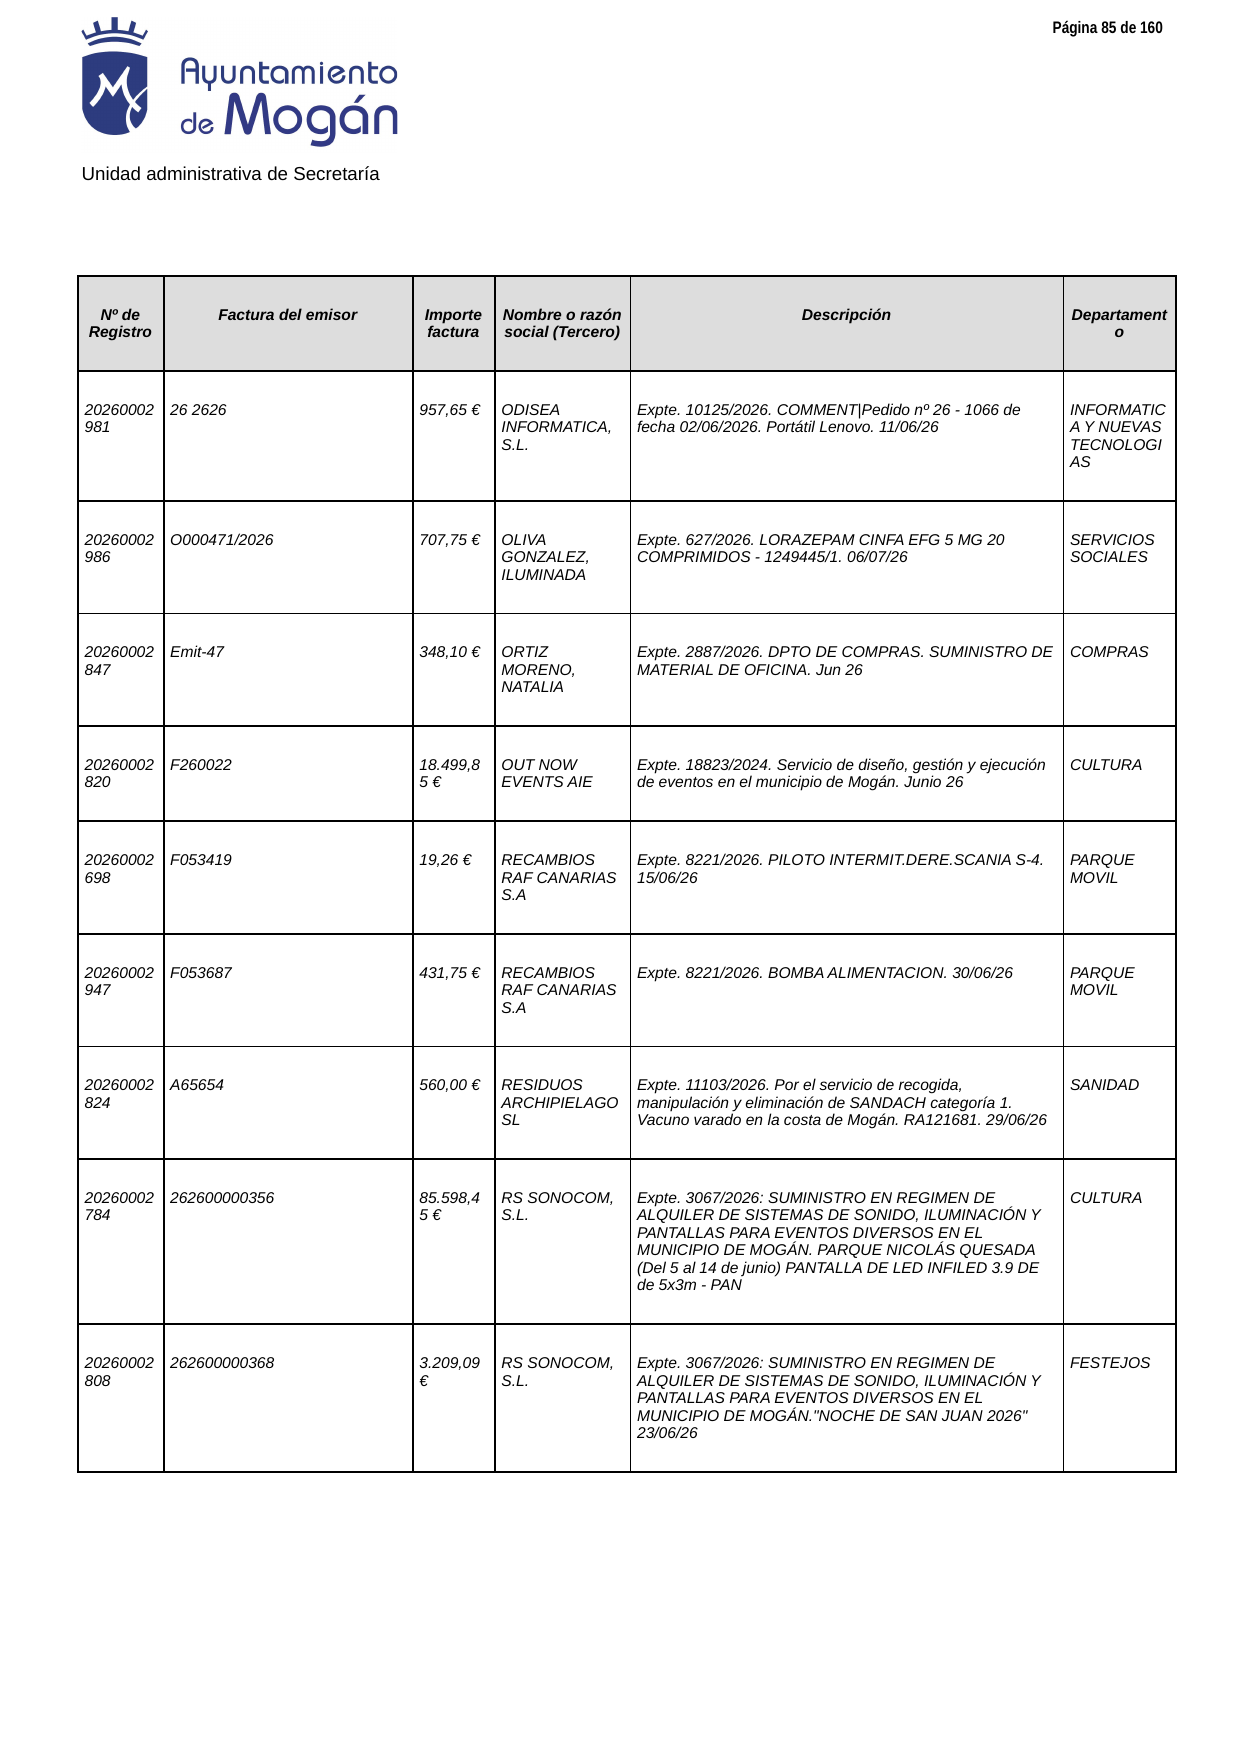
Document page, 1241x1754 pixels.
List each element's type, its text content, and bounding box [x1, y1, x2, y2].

table_cell 431,75 € [414, 935, 494, 1046]
table_cell 20260002820 [79, 727, 163, 820]
table_cell Expte. 2887/2026. DPTO DE COMPRAS. SUMINISTRO DE MATERIAL DE OFICINA. Jun 26 [631, 614, 1063, 725]
table_cell F260022 [165, 727, 412, 820]
table_cell 262600000356 [165, 1160, 412, 1323]
table_cell OUT NOW EVENTS AIE [496, 727, 630, 820]
table_header Nº de Registro [79, 277, 163, 370]
table_cell 20260002981 [79, 372, 163, 500]
table_cell Expte. 3067/2026: SUMINISTRO EN REGIMEN DE ALQUILER DE SISTEMAS DE SONIDO, ILUMINACIÓN Y PANTALLAS PARA EVENTOS DIVERSOS EN EL MUNICIPIO DE MOGÁN."NOCHE DE SAN JUAN 2026" 23/06/26 [631, 1325, 1063, 1471]
table_cell 957,65 € [414, 372, 494, 500]
table_cell Expte. 627/2026. LORAZEPAM CINFA EFG 5 MG 20 COMPRIMIDOS - 1249445/1. 06/07/26 [631, 502, 1063, 613]
table_cell F053687 [165, 935, 412, 1046]
table_header Departamento [1064, 277, 1175, 370]
table_cell CULTURA [1064, 1160, 1175, 1323]
table_cell ORTIZ MORENO, NATALIA [496, 614, 630, 725]
table_cell COMPRAS [1064, 614, 1175, 725]
table_cell RECAMBIOS RAF CANARIAS S.A [496, 822, 630, 933]
table_cell PARQUE MOVIL [1064, 822, 1175, 933]
table_cell Expte. 8221/2026. BOMBA ALIMENTACION. 30/06/26 [631, 935, 1063, 1046]
table_header Nombre o razón social (Tercero) [496, 277, 630, 370]
table_cell RS SONOCOM, S.L. [496, 1325, 630, 1471]
table_cell A65654 [165, 1047, 412, 1158]
table_cell 262600000368 [165, 1325, 412, 1471]
table_cell 19,26 € [414, 822, 494, 933]
table_cell ODISEA INFORMATICA, S.L. [496, 372, 630, 500]
table_cell 560,00 € [414, 1047, 494, 1158]
table_cell INFORMATICA Y NUEVAS TECNOLOGIAS [1064, 372, 1175, 500]
table_cell Expte. 8221/2026. PILOTO INTERMIT.DERE.SCANIA S-4. 15/06/26 [631, 822, 1063, 933]
table_cell 20260002808 [79, 1325, 163, 1471]
table_cell Emit-47 [165, 614, 412, 725]
table_cell F053419 [165, 822, 412, 933]
table_cell SANIDAD [1064, 1047, 1175, 1158]
table_header Descripción [631, 277, 1063, 370]
table_cell 20260002947 [79, 935, 163, 1046]
picture [81, 17, 398, 153]
table_cell 3.209,09 € [414, 1325, 494, 1471]
table_cell RECAMBIOS RAF CANARIAS S.A [496, 935, 630, 1046]
table_cell PARQUE MOVIL [1064, 935, 1175, 1046]
table_cell 20260002824 [79, 1047, 163, 1158]
table_cell OLIVA GONZALEZ, ILUMINADA [496, 502, 630, 613]
table_cell 85.598,45 € [414, 1160, 494, 1323]
table_cell 20260002698 [79, 822, 163, 933]
table_cell Expte. 11103/2026. Por el servicio de recogida, manipulación y eliminación de SANDACH categoría 1. Vacuno varado en la costa de Mogán. RA121681. 29/06/26 [631, 1047, 1063, 1158]
table_cell CULTURA [1064, 727, 1175, 820]
table_cell RESIDUOS ARCHIPIELAGO SL [496, 1047, 630, 1158]
table_cell O000471/2026 [165, 502, 412, 613]
table_cell 20260002847 [79, 614, 163, 725]
table_cell Expte. 3067/2026: SUMINISTRO EN REGIMEN DE ALQUILER DE SISTEMAS DE SONIDO, ILUMINACIÓN Y PANTALLAS PARA EVENTOS DIVERSOS EN EL MUNICIPIO DE MOGÁN. PARQUE NICOLÁS QUESADA (Del 5 al 14 de junio) PANTALLA DE LED INFILED 3.9 DE de 5x3m - PAN [631, 1160, 1063, 1323]
table_cell 18.499,85 € [414, 727, 494, 820]
table_cell Expte. 18823/2024. Servicio de diseño, gestión y ejecución de eventos en el municipio de Mogán. Junio 26 [631, 727, 1063, 820]
table_cell FESTEJOS [1064, 1325, 1175, 1471]
table_header Importe factura [414, 277, 494, 370]
table_cell 20260002784 [79, 1160, 163, 1323]
table_cell 707,75 € [414, 502, 494, 613]
table_cell 26 2626 [165, 372, 412, 500]
table_cell RS SONOCOM, S.L. [496, 1160, 630, 1323]
table_cell 20260002986 [79, 502, 163, 613]
table_cell SERVICIOS SOCIALES [1064, 502, 1175, 613]
table_cell Expte. 10125/2026. COMMENT|Pedido nº 26 - 1066 de fecha 02/06/2026. Portátil Lenovo. 11/06/26 [631, 372, 1063, 500]
table_header Factura del emisor [165, 277, 412, 370]
table_cell 348,10 € [414, 614, 494, 725]
